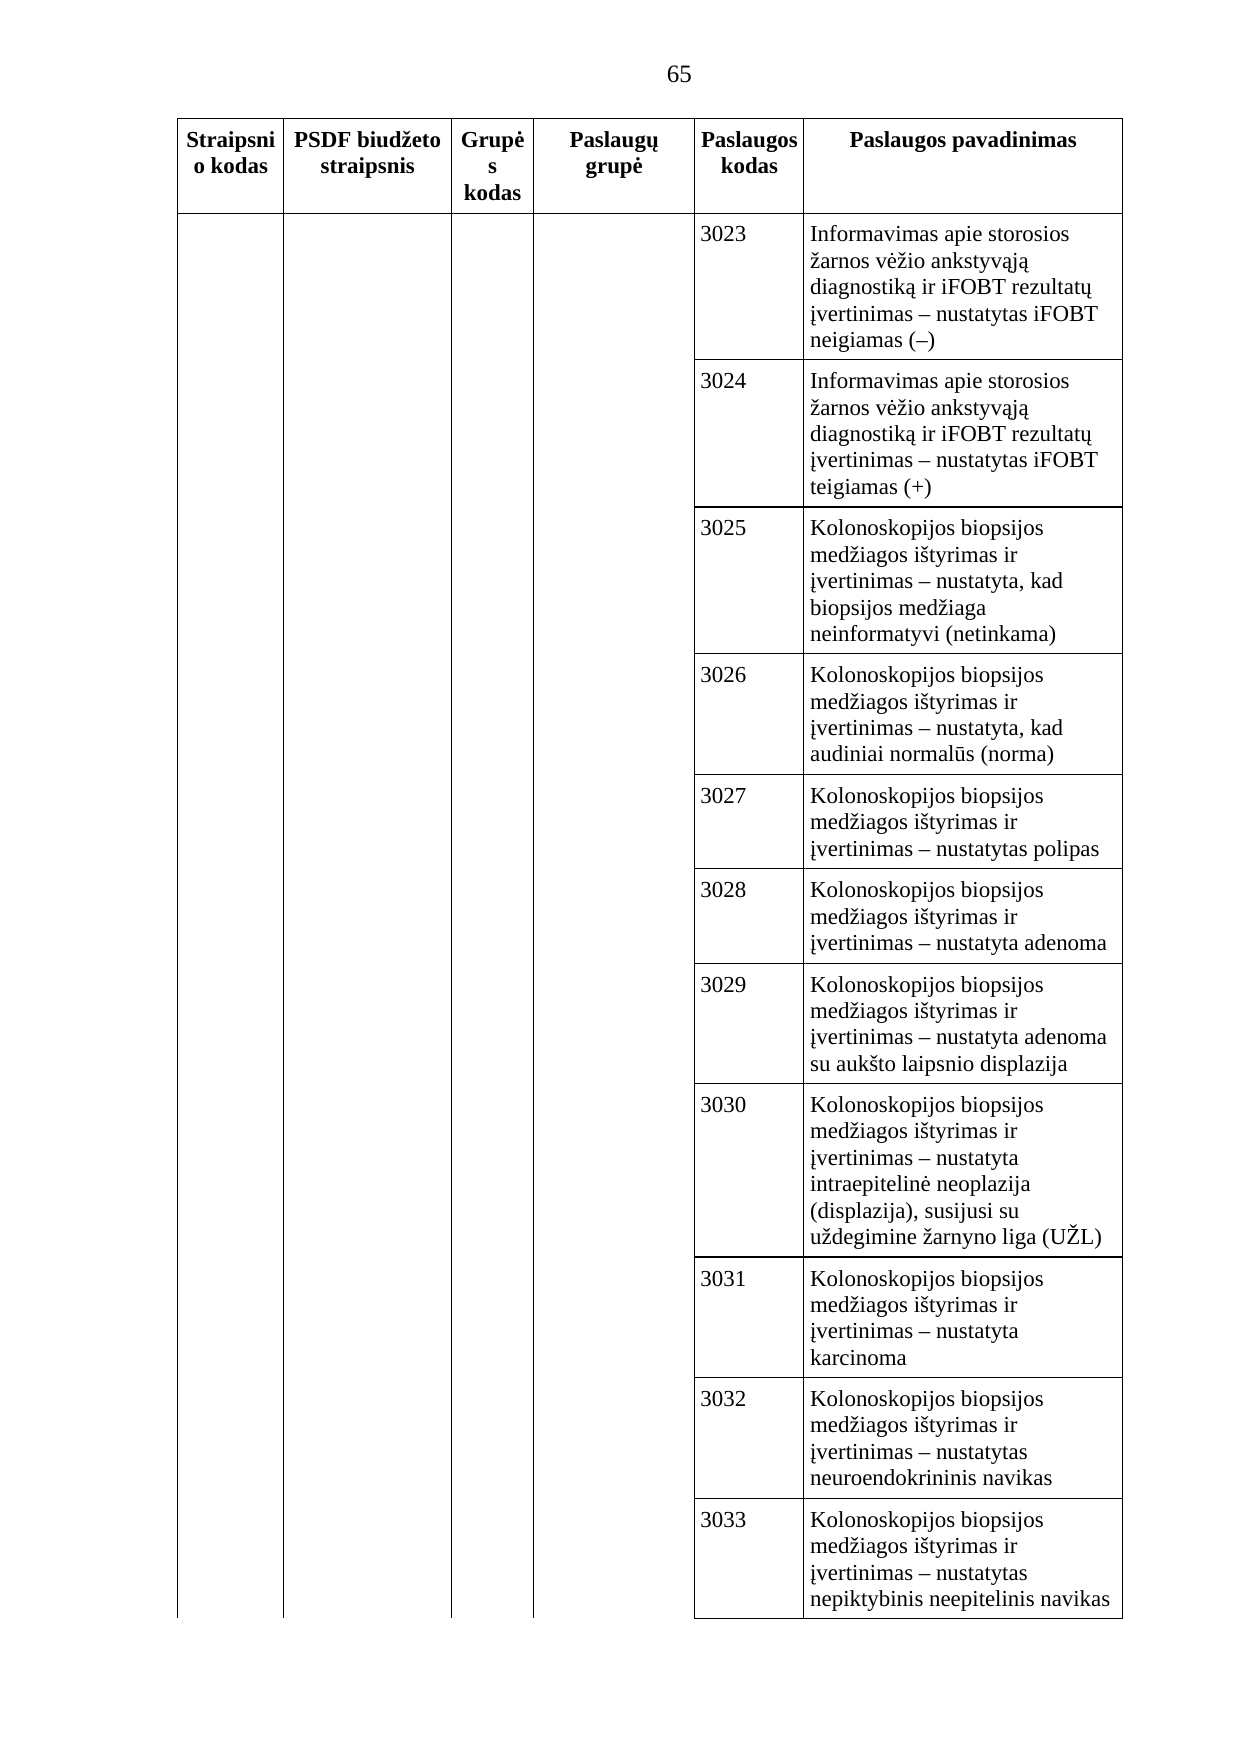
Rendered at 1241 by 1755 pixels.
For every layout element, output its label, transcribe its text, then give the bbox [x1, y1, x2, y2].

table_cell Kolonoskopijos biopsijos medžiagos ištyrimas ir įvertinimas – nustatytas polipas [804, 775, 1122, 868]
table_cell [284, 1377, 451, 1498]
table_cell [284, 506, 451, 653]
table_cell 3023 [695, 214, 803, 359]
table_cell 3028 [695, 869, 803, 962]
table_cell Kolonoskopijos biopsijos medžiagos ištyrimas ir įvertinimas – nustatyta karcinoma [804, 1258, 1122, 1377]
table_cell [178, 359, 283, 506]
table_cell Kolonoskopijos biopsijos medžiagos ištyrimas ir įvertinimas – nustatyta intraepitelinė neoplazija (displazija), susijusi su uždegimine žarnyno liga (UŽL) [804, 1084, 1122, 1256]
table_cell [178, 1083, 283, 1256]
table_cell 3032 [695, 1378, 803, 1498]
table_cell Kolonoskopijos biopsijos medžiagos ištyrimas ir įvertinimas – nustatytas nepiktybinis neepitelinis navikas [804, 1499, 1122, 1618]
table_cell [178, 1377, 283, 1498]
table_cell [452, 214, 533, 359]
table_header Grupės kodas [452, 119, 533, 212]
table_cell [284, 1498, 451, 1618]
table_cell 3025 [695, 508, 803, 653]
table_cell [534, 653, 694, 774]
table_cell [284, 359, 451, 506]
table_cell [452, 1498, 533, 1618]
table_cell [178, 1256, 283, 1377]
table_cell [534, 868, 694, 962]
table_cell [284, 1256, 451, 1377]
table_cell [452, 1083, 533, 1256]
table_cell [534, 774, 694, 868]
table_cell [284, 868, 451, 962]
table_cell Kolonoskopijos biopsijos medžiagos ištyrimas ir įvertinimas – nustatyta, kad audiniai normalūs (norma) [804, 654, 1122, 774]
table_cell [452, 963, 533, 1083]
table_cell 3033 [695, 1499, 803, 1618]
table_cell 3027 [695, 775, 803, 868]
table_cell Kolonoskopijos biopsijos medžiagos ištyrimas ir įvertinimas – nustatytas neuroendokrininis navikas [804, 1378, 1122, 1498]
table_cell 3026 [695, 654, 803, 774]
table_cell [452, 653, 533, 774]
table_cell Kolonoskopijos biopsijos medžiagos ištyrimas ir įvertinimas – nustatyta adenoma su aukšto laipsnio displazija [804, 964, 1122, 1083]
table_cell [178, 774, 283, 868]
table_cell [452, 774, 533, 868]
table_cell [452, 1256, 533, 1377]
table_cell [452, 359, 533, 506]
table_cell 3024 [695, 360, 803, 506]
table_header Paslaugos kodas [695, 119, 803, 212]
table_cell [178, 506, 283, 653]
table_cell Informavimas apie storosios žarnos vėžio ankstyvąją diagnostiką ir iFOBT rezultatų įvertinimas – nustatytas iFOBT neigiamas (–) [804, 214, 1122, 359]
table_cell [534, 506, 694, 653]
table_cell [178, 963, 283, 1083]
table_cell 3029 [695, 964, 803, 1083]
table_cell [452, 868, 533, 962]
table_cell 3031 [695, 1258, 803, 1377]
table_header Paslaugos pavadinimas [804, 119, 1122, 212]
table_cell [534, 1256, 694, 1377]
table_cell [452, 1377, 533, 1498]
table_header PSDF biudžeto straipsnis [284, 119, 451, 212]
table_cell [284, 1083, 451, 1256]
table_cell Kolonoskopijos biopsijos medžiagos ištyrimas ir įvertinimas – nustatyta adenoma [804, 869, 1122, 962]
table_cell [284, 214, 451, 359]
table_cell [178, 1498, 283, 1618]
table_cell Kolonoskopijos biopsijos medžiagos ištyrimas ir įvertinimas – nustatyta, kad biopsijos medžiaga neinformatyvi (netinkama) [804, 508, 1122, 653]
table_cell [178, 214, 283, 359]
table_cell 3030 [695, 1084, 803, 1256]
table_cell [452, 506, 533, 653]
table_cell [284, 774, 451, 868]
table_cell [178, 653, 283, 774]
table_header Straipsnio kodas [178, 119, 283, 212]
table_cell [178, 868, 283, 962]
table_cell [284, 963, 451, 1083]
table_cell [284, 653, 451, 774]
table_cell [534, 214, 694, 359]
table_cell [534, 1377, 694, 1498]
table_cell [534, 1083, 694, 1256]
table_cell Informavimas apie storosios žarnos vėžio ankstyvąją diagnostiką ir iFOBT rezultatų įvertinimas – nustatytas iFOBT teigiamas (+) [804, 360, 1122, 506]
table_cell [534, 359, 694, 506]
table_cell [534, 963, 694, 1083]
table_cell [534, 1498, 694, 1618]
table_header Paslaugų grupė [534, 119, 694, 212]
